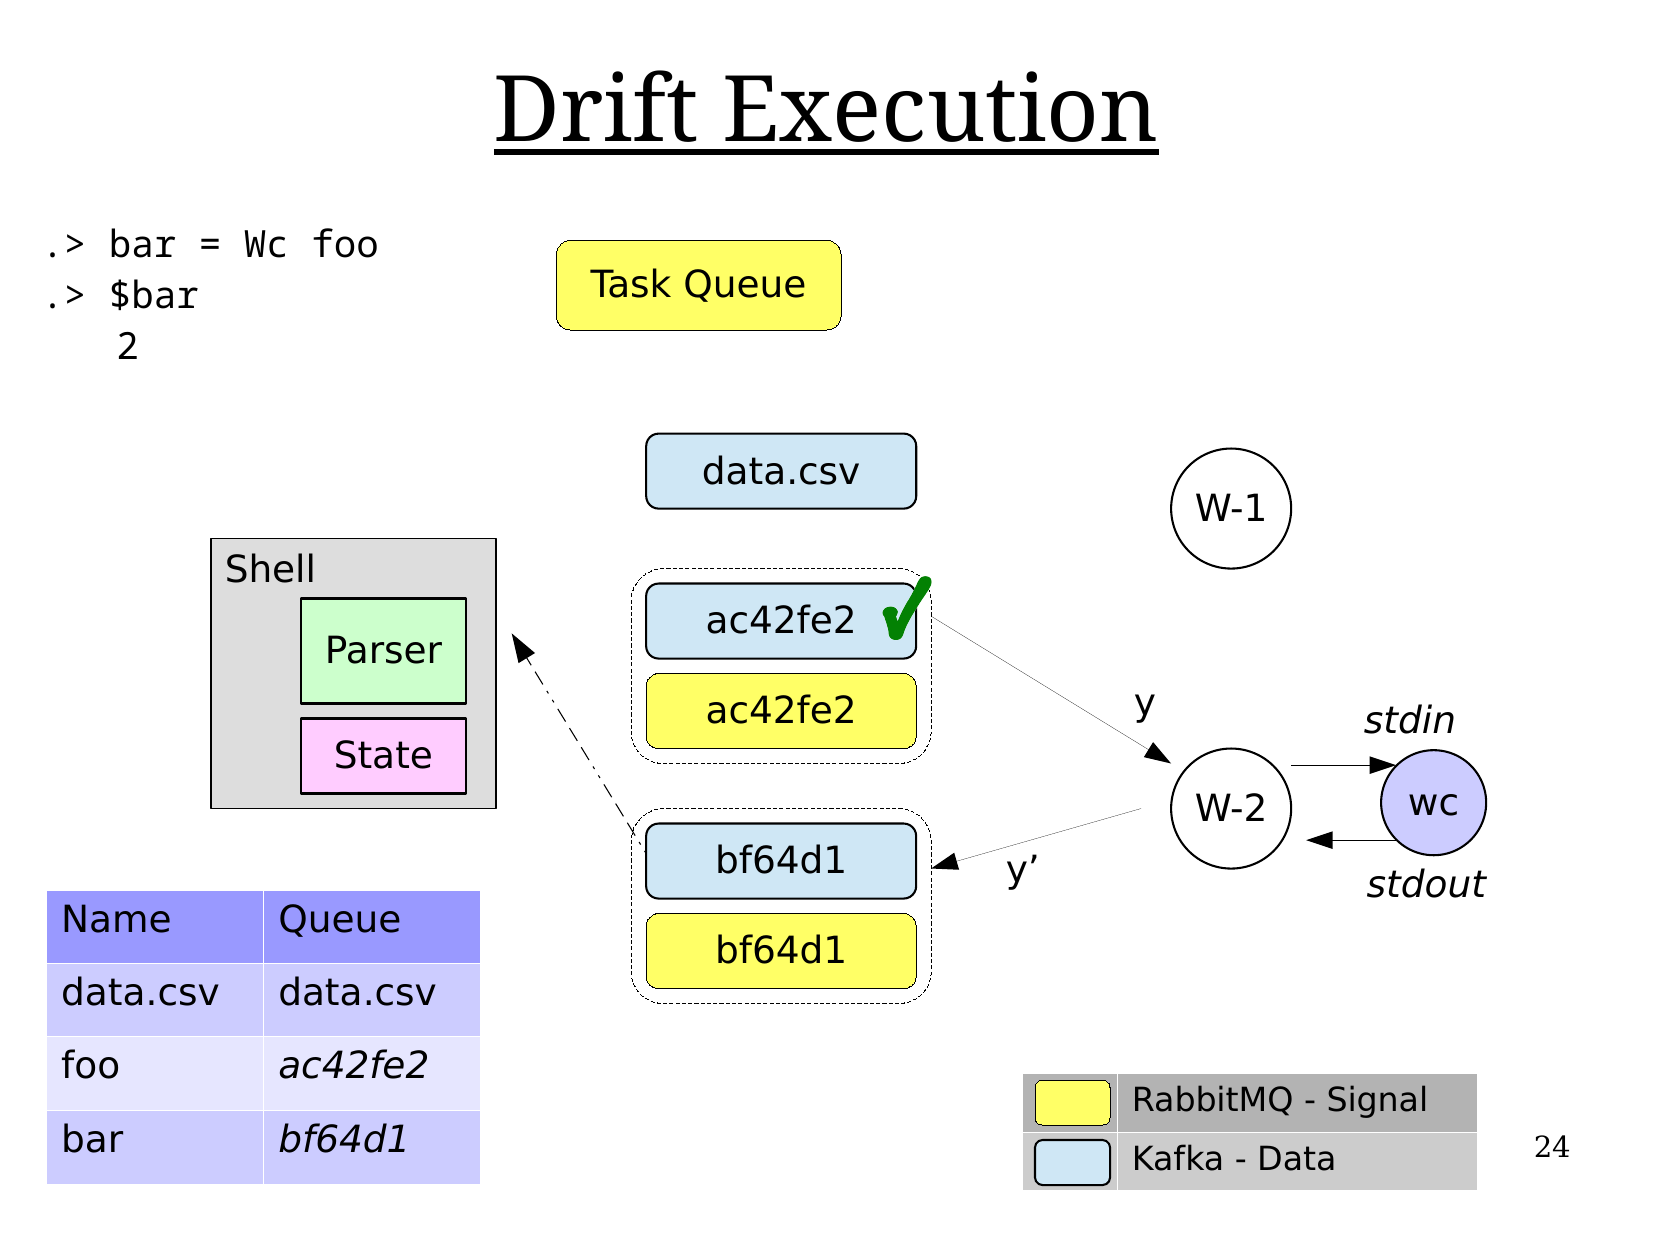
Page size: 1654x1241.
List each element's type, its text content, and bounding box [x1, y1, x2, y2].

table_cell Kafka - Data [1118, 1133, 1477, 1190]
text_box W-1 [1171, 448, 1292, 569]
text_box [211, 538, 497, 809]
table_cell [1023, 1133, 1117, 1190]
text_box Task Queue [556, 240, 842, 331]
table_header [1023, 1074, 1117, 1132]
text_box W-2 [1171, 748, 1292, 869]
table_cell data.csv [47, 964, 263, 1036]
text_box Shell [210, 540, 332, 599]
table_cell data.csv [264, 964, 480, 1036]
text_box stdout [1351, 855, 1502, 914]
table_cell foo [47, 1037, 263, 1110]
picture [867, 568, 947, 648]
text_box y [1119, 673, 1172, 732]
text_box Parser [301, 598, 467, 704]
table_cell bf64d1 [264, 1111, 480, 1184]
text_box [631, 568, 932, 764]
text_box State [301, 718, 467, 794]
table_header Name [47, 891, 263, 963]
table_header RabbitMQ - Signal [1118, 1074, 1477, 1132]
text_box data.csv [646, 433, 917, 509]
table_header Queue [264, 891, 480, 963]
table_cell ac42fe2 [264, 1037, 480, 1110]
text_box [1035, 1080, 1111, 1126]
text_box wc [1381, 751, 1487, 855]
text_box [631, 808, 932, 1004]
text_box [1035, 1140, 1111, 1186]
text_box .> bar = Wc foo .> $bar 2 [26, 210, 338, 338]
text_box stdin [1349, 691, 1472, 751]
title Drift Execution [82, 2, 1571, 211]
text_box y’ [991, 840, 1056, 899]
table_cell bar [47, 1111, 263, 1184]
